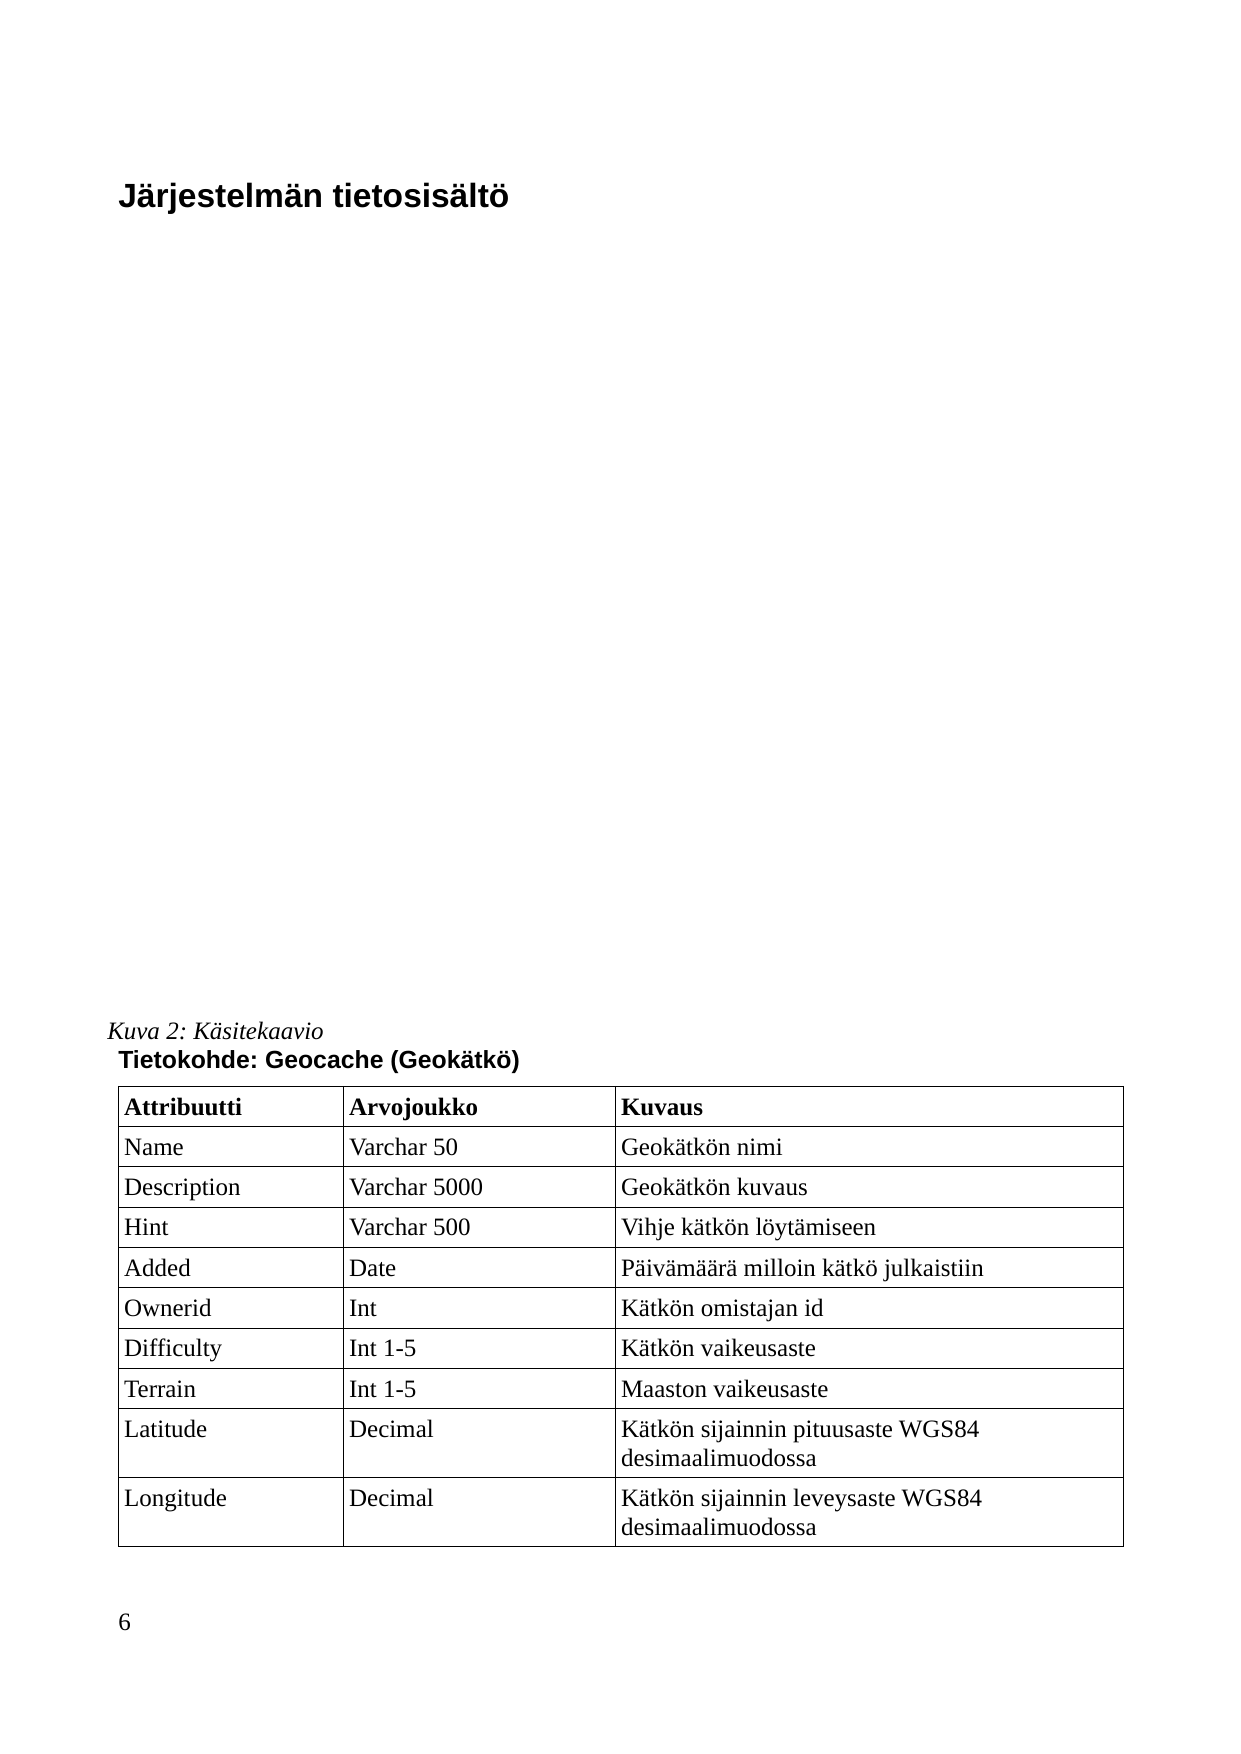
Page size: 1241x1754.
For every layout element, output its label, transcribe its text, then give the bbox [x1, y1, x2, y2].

table_cell Varchar 5000 [344, 1167, 615, 1207]
table_cell Terrain [119, 1369, 343, 1408]
table_cell Kätkön sijainnin leveysaste WGS84 desimaalimuodossa [616, 1478, 1123, 1546]
table_cell Name [119, 1127, 343, 1166]
text Kuva 2: Käsitekaavio [107, 240, 1133, 1045]
table_cell Päivämäärä milloin kätkö julkaistiin [616, 1248, 1123, 1287]
table_cell Geokätkön nimi [616, 1127, 1123, 1166]
table_cell Maaston vaikeusaste [616, 1369, 1123, 1408]
table_cell Decimal [344, 1409, 615, 1477]
table_cell Kätkön vaikeusaste [616, 1329, 1123, 1368]
table_cell Geokätkön kuvaus [616, 1167, 1123, 1207]
table_header Kuvaus [616, 1087, 1123, 1126]
table_cell Varchar 50 [344, 1127, 615, 1166]
table_cell Int [344, 1288, 615, 1328]
table_cell Decimal [344, 1478, 615, 1546]
table_cell Varchar 500 [344, 1208, 615, 1247]
table_cell Longitude [119, 1478, 343, 1546]
table_cell Kätkön omistajan id [616, 1288, 1123, 1328]
subtitle Tietokohde: Geocache (Geokätkö) [118, 1045, 1122, 1073]
table_cell Hint [119, 1208, 343, 1247]
table_cell Int 1-5 [344, 1329, 615, 1368]
subtitle Järjestelmän tietosisältö [118, 176, 1122, 215]
table_cell Date [344, 1248, 615, 1287]
table_cell Ownerid [119, 1288, 343, 1328]
table_header Attribuutti [119, 1087, 343, 1126]
table_header Arvojoukko [344, 1087, 615, 1126]
subtitle [107, 227, 1133, 240]
table_cell Difficulty [119, 1329, 343, 1368]
table_cell Description [119, 1167, 343, 1207]
table_cell Kätkön sijainnin pituusaste WGS84 desimaalimuodossa [616, 1409, 1123, 1477]
table_cell Vihje kätkön löytämiseen [616, 1208, 1123, 1247]
table_cell Added [119, 1248, 343, 1287]
table_cell Latitude [119, 1409, 343, 1477]
table_cell Int 1-5 [344, 1369, 615, 1408]
